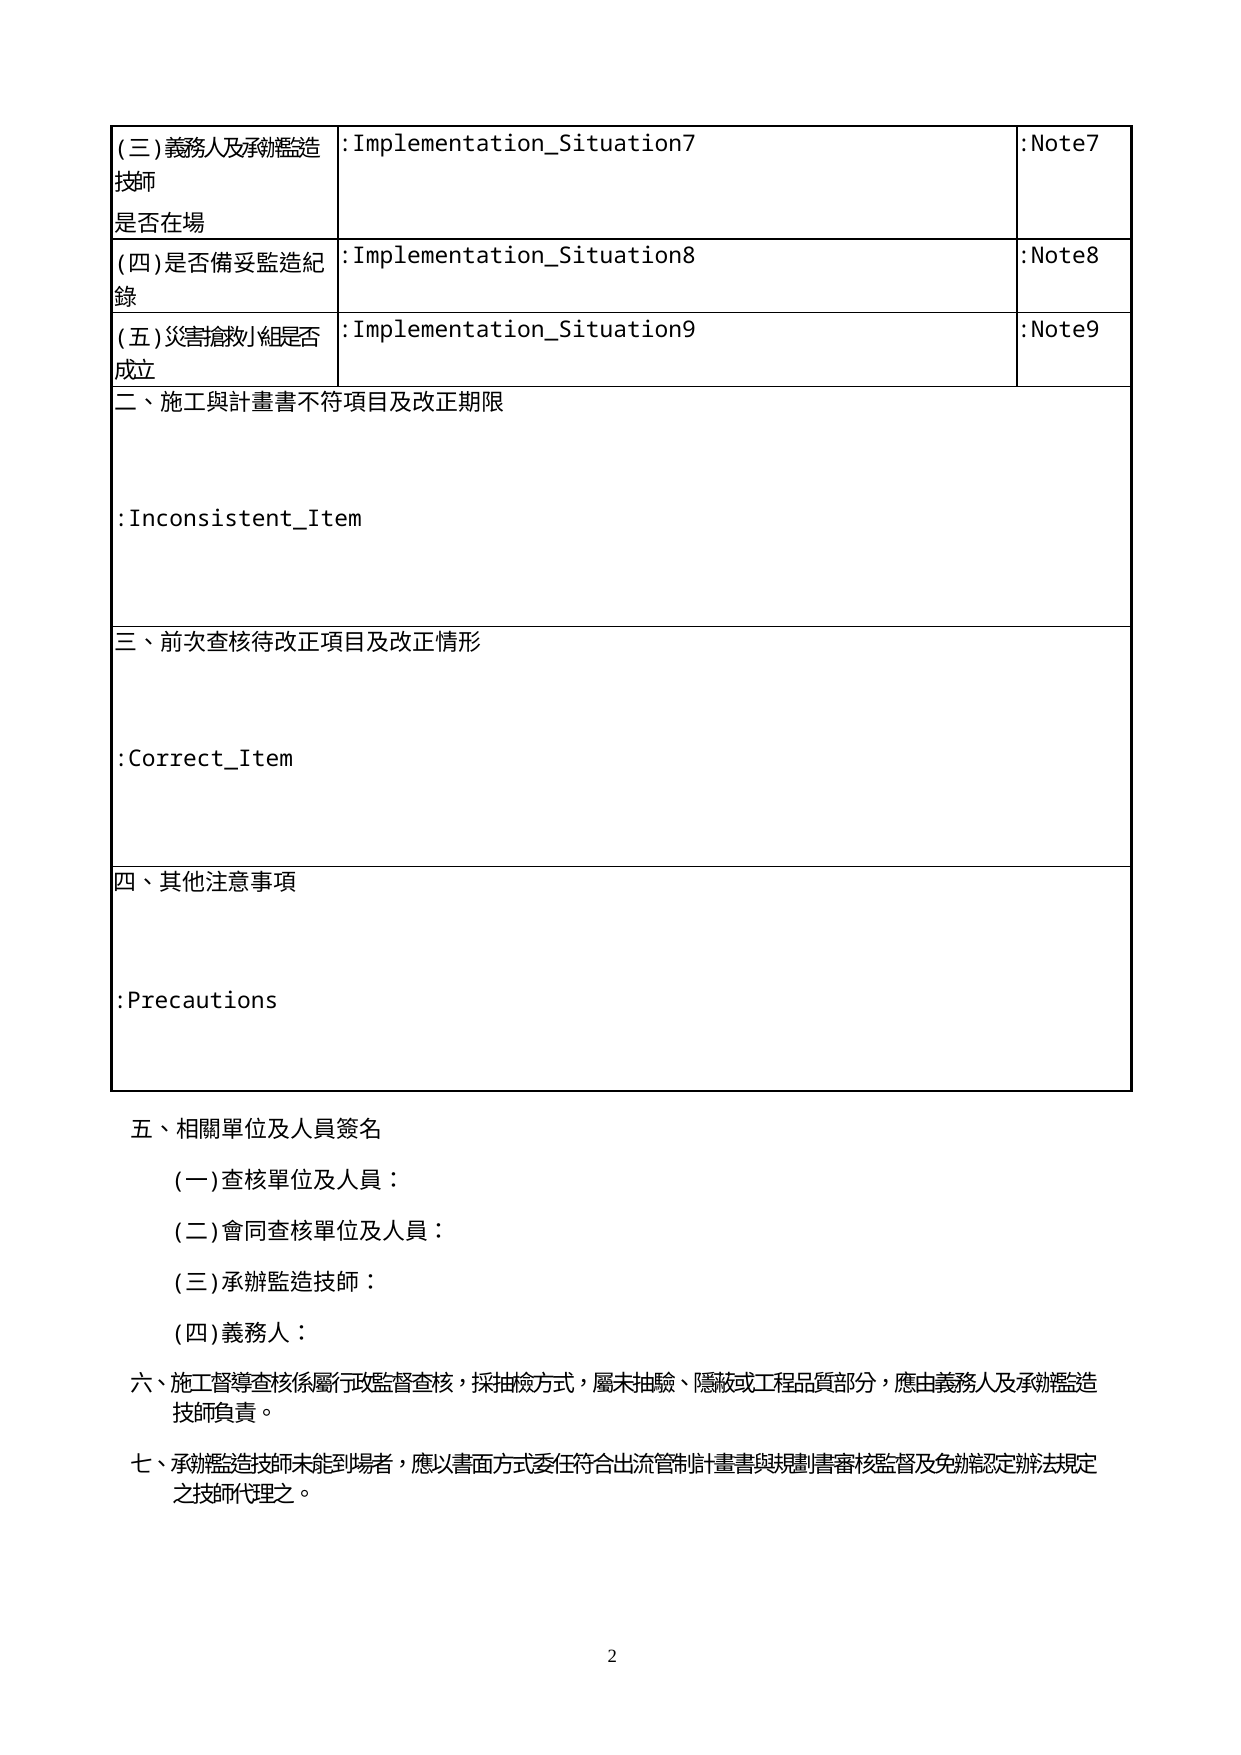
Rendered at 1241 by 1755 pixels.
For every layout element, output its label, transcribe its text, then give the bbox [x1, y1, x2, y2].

text (一)查核單位及人員： [171, 1162, 1241, 1195]
table_cell :Implementation_Situation8 [339, 240, 1016, 312]
table_cell :Note8 [1018, 240, 1130, 312]
table_cell (五)災害搶救小組是否成立 [113, 313, 337, 386]
text 五、相關單位及人員簽名 [130, 1111, 1241, 1144]
table_header :Note7 [1018, 127, 1130, 238]
text 六、施工督導查核係屬行政監督查核，採抽檢方式，屬未抽驗、隱蔽或工程品質部分，應由義務人及承辦監造技師負責。 [130, 1367, 1111, 1428]
text (三)承辦監造技師： [171, 1264, 1241, 1297]
table_header :Implementation_Situation7 [339, 127, 1016, 238]
table_cell :Implementation_Situation9 [339, 313, 1016, 386]
text 七、承辦監造技師未能到場者，應以書面方式委任符合出流管制計畫書與規劃書審核監督及免辦認定辦法規定之技師代理之。 [130, 1448, 1111, 1509]
table_cell (四)是否備妥監造紀錄 [113, 240, 337, 312]
table_cell :Note9 [1018, 313, 1130, 386]
table_cell 四、其他注意事項 :Precautions [113, 867, 1130, 1090]
text (四)義務人： [171, 1314, 1241, 1348]
table_cell 三、前次查核待改正項目及改正情形 :Correct_Item [113, 627, 1130, 866]
text (二)會同查核單位及人員： [171, 1213, 1241, 1246]
table_cell 二、施工與計畫書不符項目及改正期限 :Inconsistent_Item [113, 387, 1130, 626]
table_header (三)義務人及承辦監造技師 是否在場 [113, 127, 337, 238]
